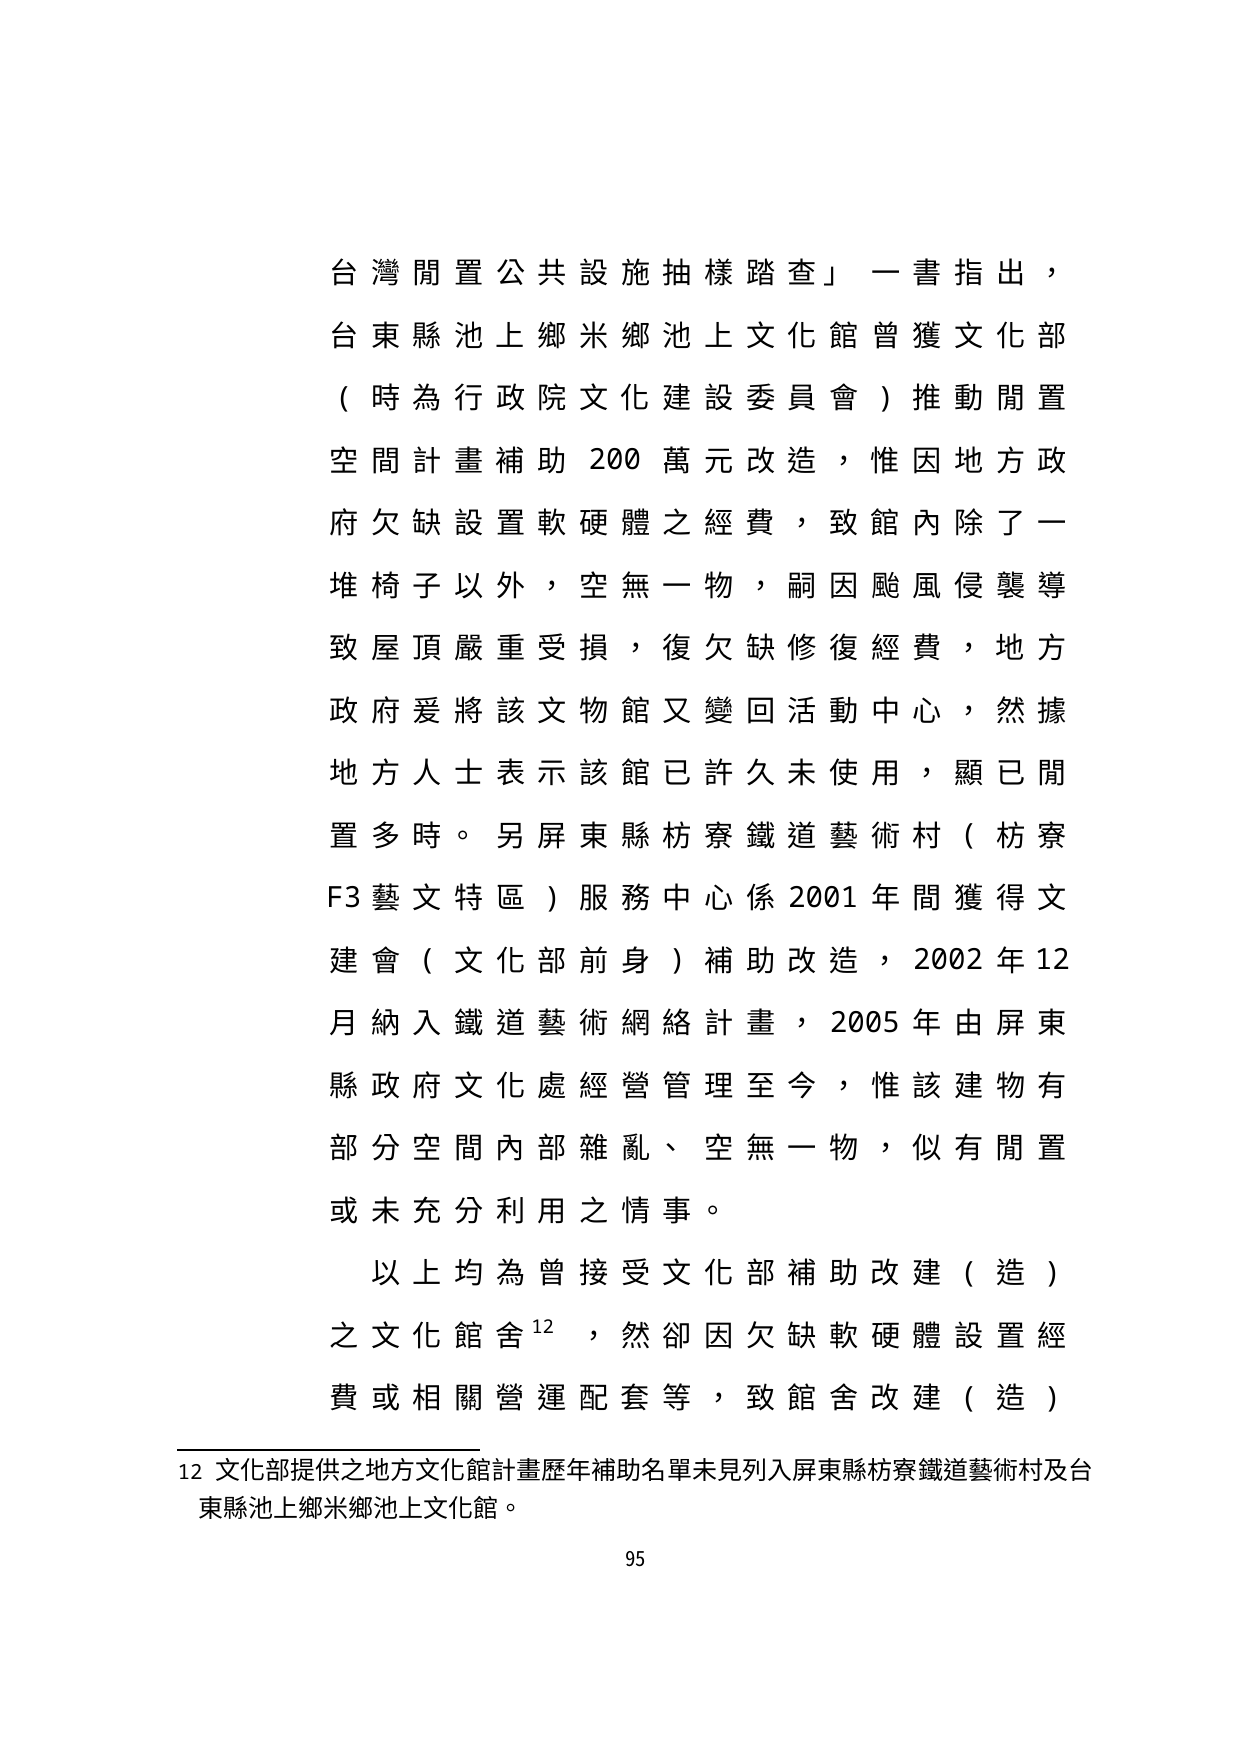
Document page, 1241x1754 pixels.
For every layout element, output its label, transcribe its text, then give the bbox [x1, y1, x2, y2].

text 台灣閒置公共設施抽樣踏查」一書指出，台東縣池上鄉米鄉池上文化館曾獲文化部(時為行政院文化建設委員會)推動閒置空間計畫補助200萬元改造，惟因地方政府欠缺設置軟硬體之經費，致館內除了一堆椅子以外，空無一物，嗣因颱風侵襲導致屋頂嚴重受損，復欠缺修復經費，地方政府爰將該文物館又變回活動中心，然據地方人士表示該館已許久未使用，顯已閒置多時。另屏東縣枋寮鐵道藝術村(枋寮F3藝文特區)服務中心係2001年間獲得文建會(文化部前身)補助改造，2002年12月納入鐵道藝術網絡計畫，2005年由屏東縣政府文化處經營管理至今，惟該建物有部分空間內部雜亂、空無一物，似有閒置或未充分利用之情事。 [286, 229, 1073, 1229]
text 以上均為曾接受文化部補助改建(造)之文化館舍，然卻因欠缺軟硬體設置經費或相關營運配套等，致館舍改建(造) [286, 1229, 1073, 1417]
text 文化部提供之地方文化館計畫歷年補助名單未見列入屏東縣枋寮鐵道藝術村及台東縣池上鄉米鄉池上文化館。 [177, 1450, 1094, 1525]
